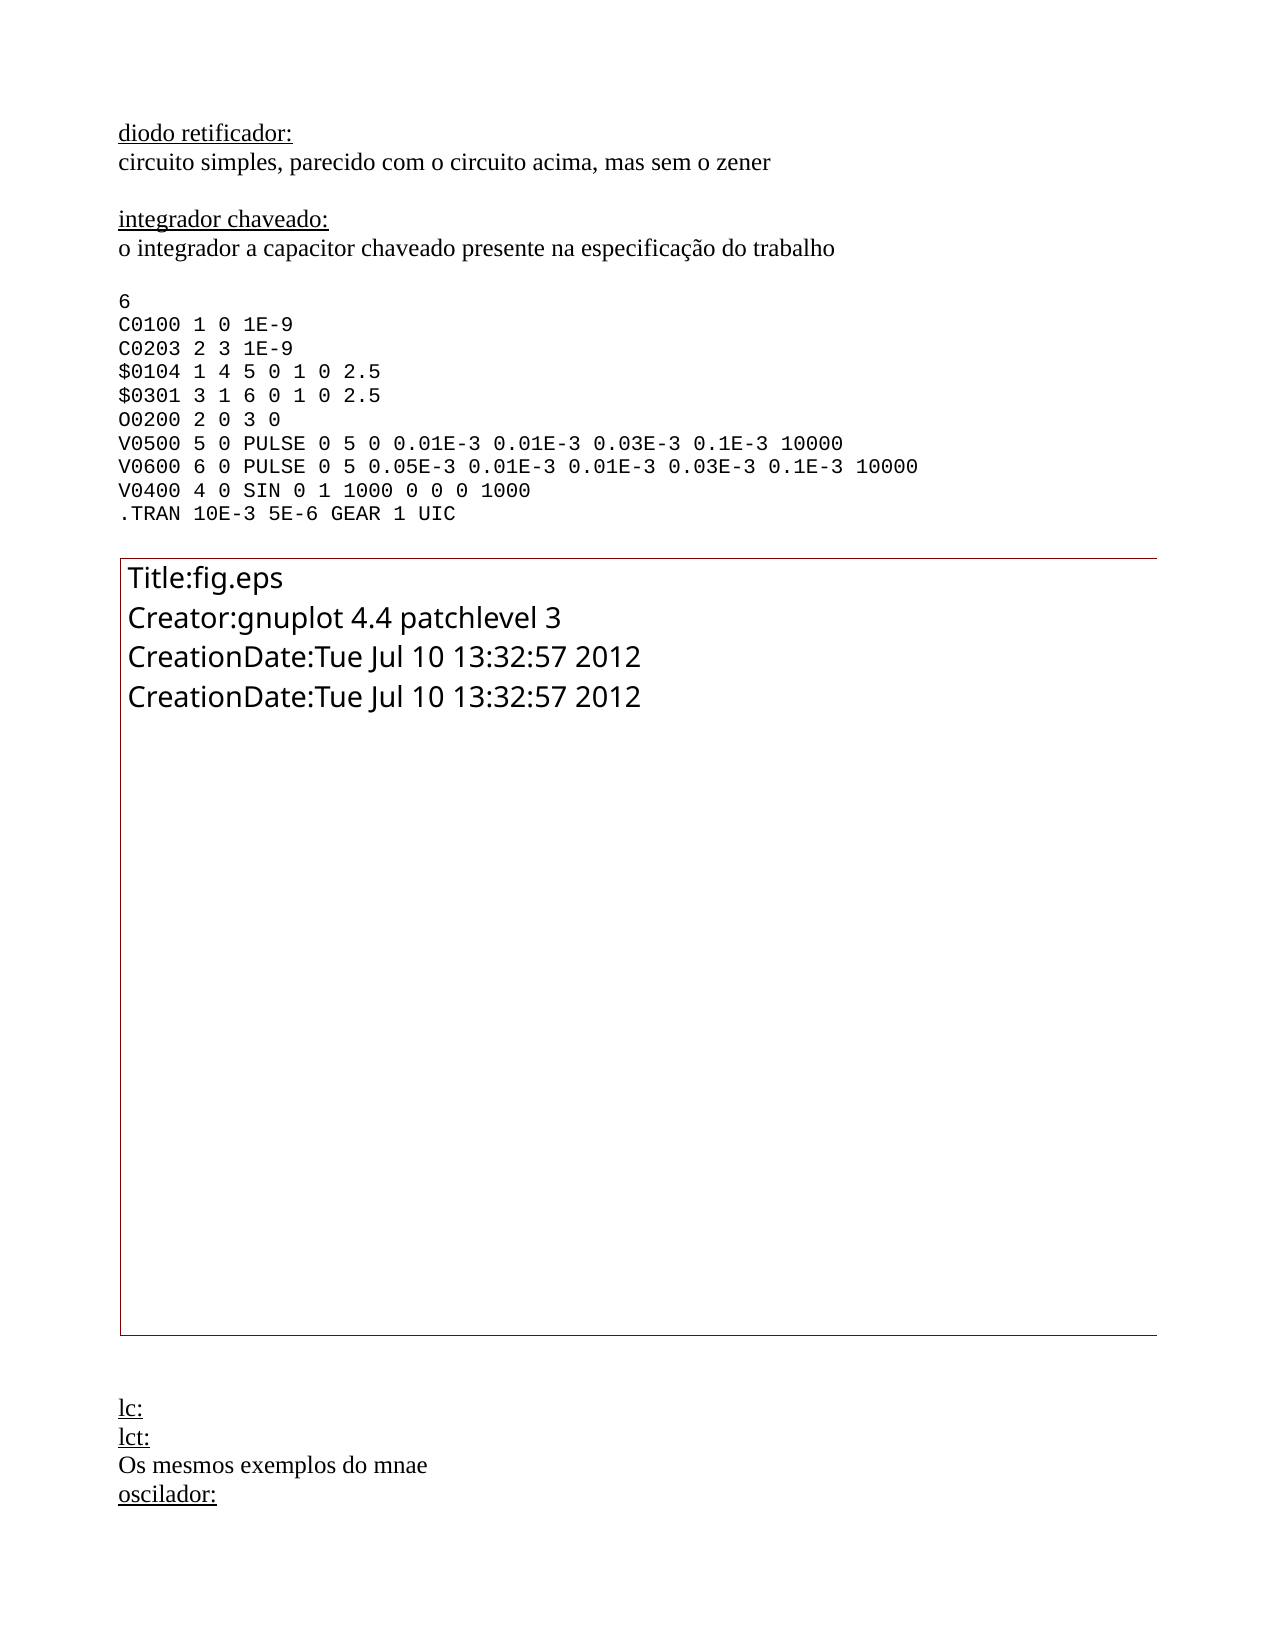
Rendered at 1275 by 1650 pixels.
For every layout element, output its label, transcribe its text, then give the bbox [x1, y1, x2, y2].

text diodo retificador: [118, 118, 1157, 147]
text lc: [118, 1393, 1157, 1422]
text O0200 2 0 3 0 [118, 409, 1157, 432]
text integrador chaveado: [118, 204, 1157, 233]
text oscilador: [118, 1479, 1157, 1508]
text C0100 1 0 1E-9 [118, 314, 1157, 338]
text V0500 5 0 PULSE 0 5 0 0.01E-3 0.01E-3 0.03E-3 0.1E-3 10000 [118, 432, 1157, 456]
text .TRAN 10E-3 5E-6 GEAR 1 UIC [118, 503, 1157, 527]
text V0400 4 0 SIN 0 1 1000 0 0 0 1000 [118, 480, 1157, 503]
text lct: [118, 1422, 1157, 1450]
text 6 [118, 291, 1157, 314]
text Os mesmos exemplos do mnae [118, 1450, 1157, 1479]
text $0104 1 4 5 0 1 0 2.5 [118, 362, 1157, 385]
text V0600 6 0 PULSE 0 5 0.05E-3 0.01E-3 0.01E-3 0.03E-3 0.1E-3 10000 [118, 456, 1157, 480]
text o integrador a capacitor chaveado presente na especificação do trabalho [118, 233, 1157, 262]
text $0301 3 1 6 0 1 0 2.5 [118, 385, 1157, 409]
text C0203 2 3 1E-9 [118, 338, 1157, 362]
text circuito simples, parecido com o circuito acima, mas sem o zener [118, 147, 1157, 176]
